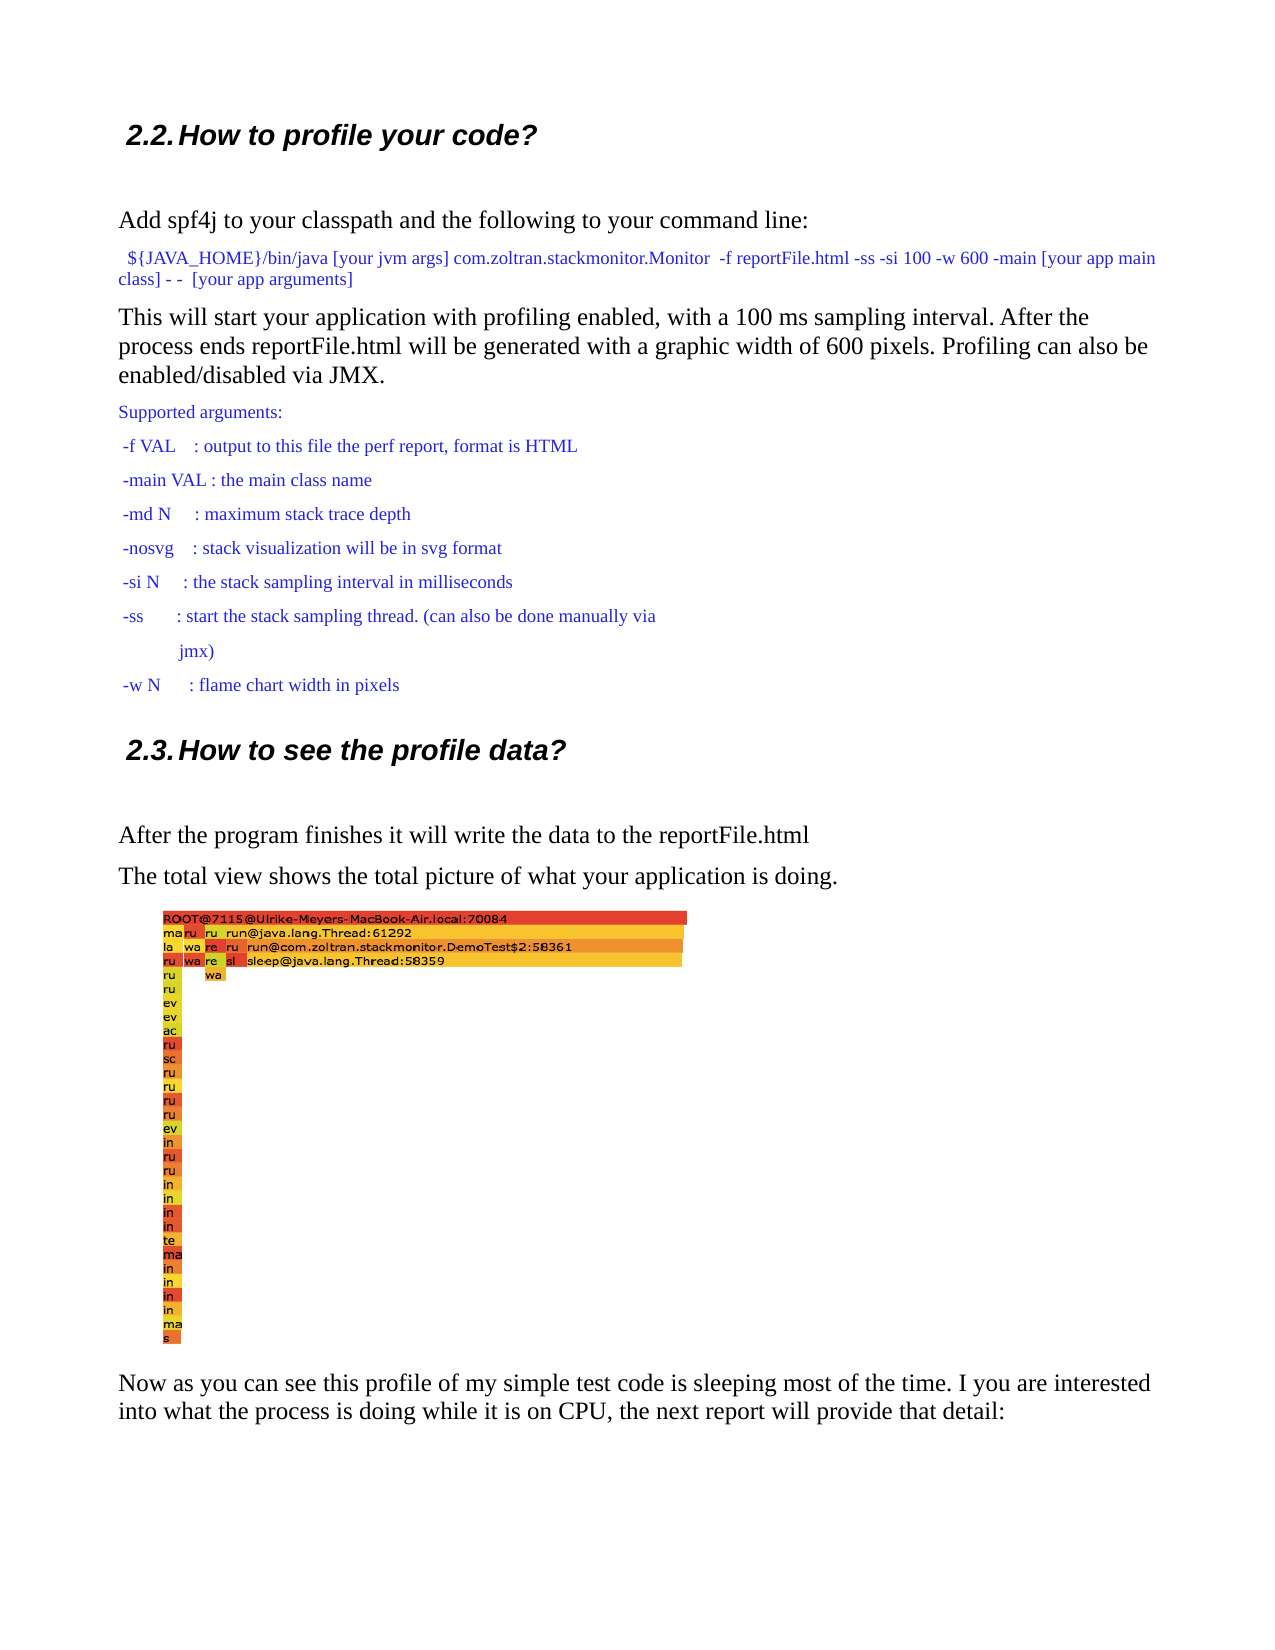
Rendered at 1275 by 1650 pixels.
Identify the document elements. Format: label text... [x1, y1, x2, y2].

text Now as you can see this profile of my simple test code is sleeping most of the time. I you are interested into what the process is doing while it is on CPU, the next report will provide that detail: [118, 902, 1157, 1425]
text Supported arguments: [118, 401, 1157, 423]
text -w N : flame chart width in pixels [118, 673, 1157, 695]
text -ss : start the stack sampling thread. (can also be done manually via [118, 605, 1157, 627]
text This will start your application with profiling enabled, with a 100 ms sampling interval. After the process ends reportFile.html will be generated with a graphic width of 600 pixels. Profiling can also be enabled/disabled via JMX. [118, 302, 1157, 388]
text jmx) [118, 639, 1157, 661]
text ${JAVA_HOME}/bin/java [your jvm args] com.zoltran.stackmonitor.Monitor -f reportFile.html -ss -si 100 -w 600 -main [your app main class] - - [your app arguments] [118, 247, 1157, 290]
text The total view shows the total picture of what your application is doing. [118, 861, 1157, 890]
text -si N : the stack sampling interval in milliseconds [118, 571, 1157, 593]
picture [159, 902, 799, 1368]
text -md N : maximum stack trace depth [118, 503, 1157, 525]
subtitle How to see the profile data? [118, 733, 1157, 766]
text After the program finishes it will write the data to the reportFile.html [118, 820, 1157, 849]
text Add spf4j to your classpath and the following to your command line: [118, 205, 1157, 234]
text -main VAL : the main class name [118, 469, 1157, 491]
text -f VAL : output to this file the perf report, format is HTML [118, 435, 1157, 457]
text -nosvg : stack visualization will be in svg format [118, 537, 1157, 559]
subtitle How to profile your code? [118, 118, 1157, 152]
